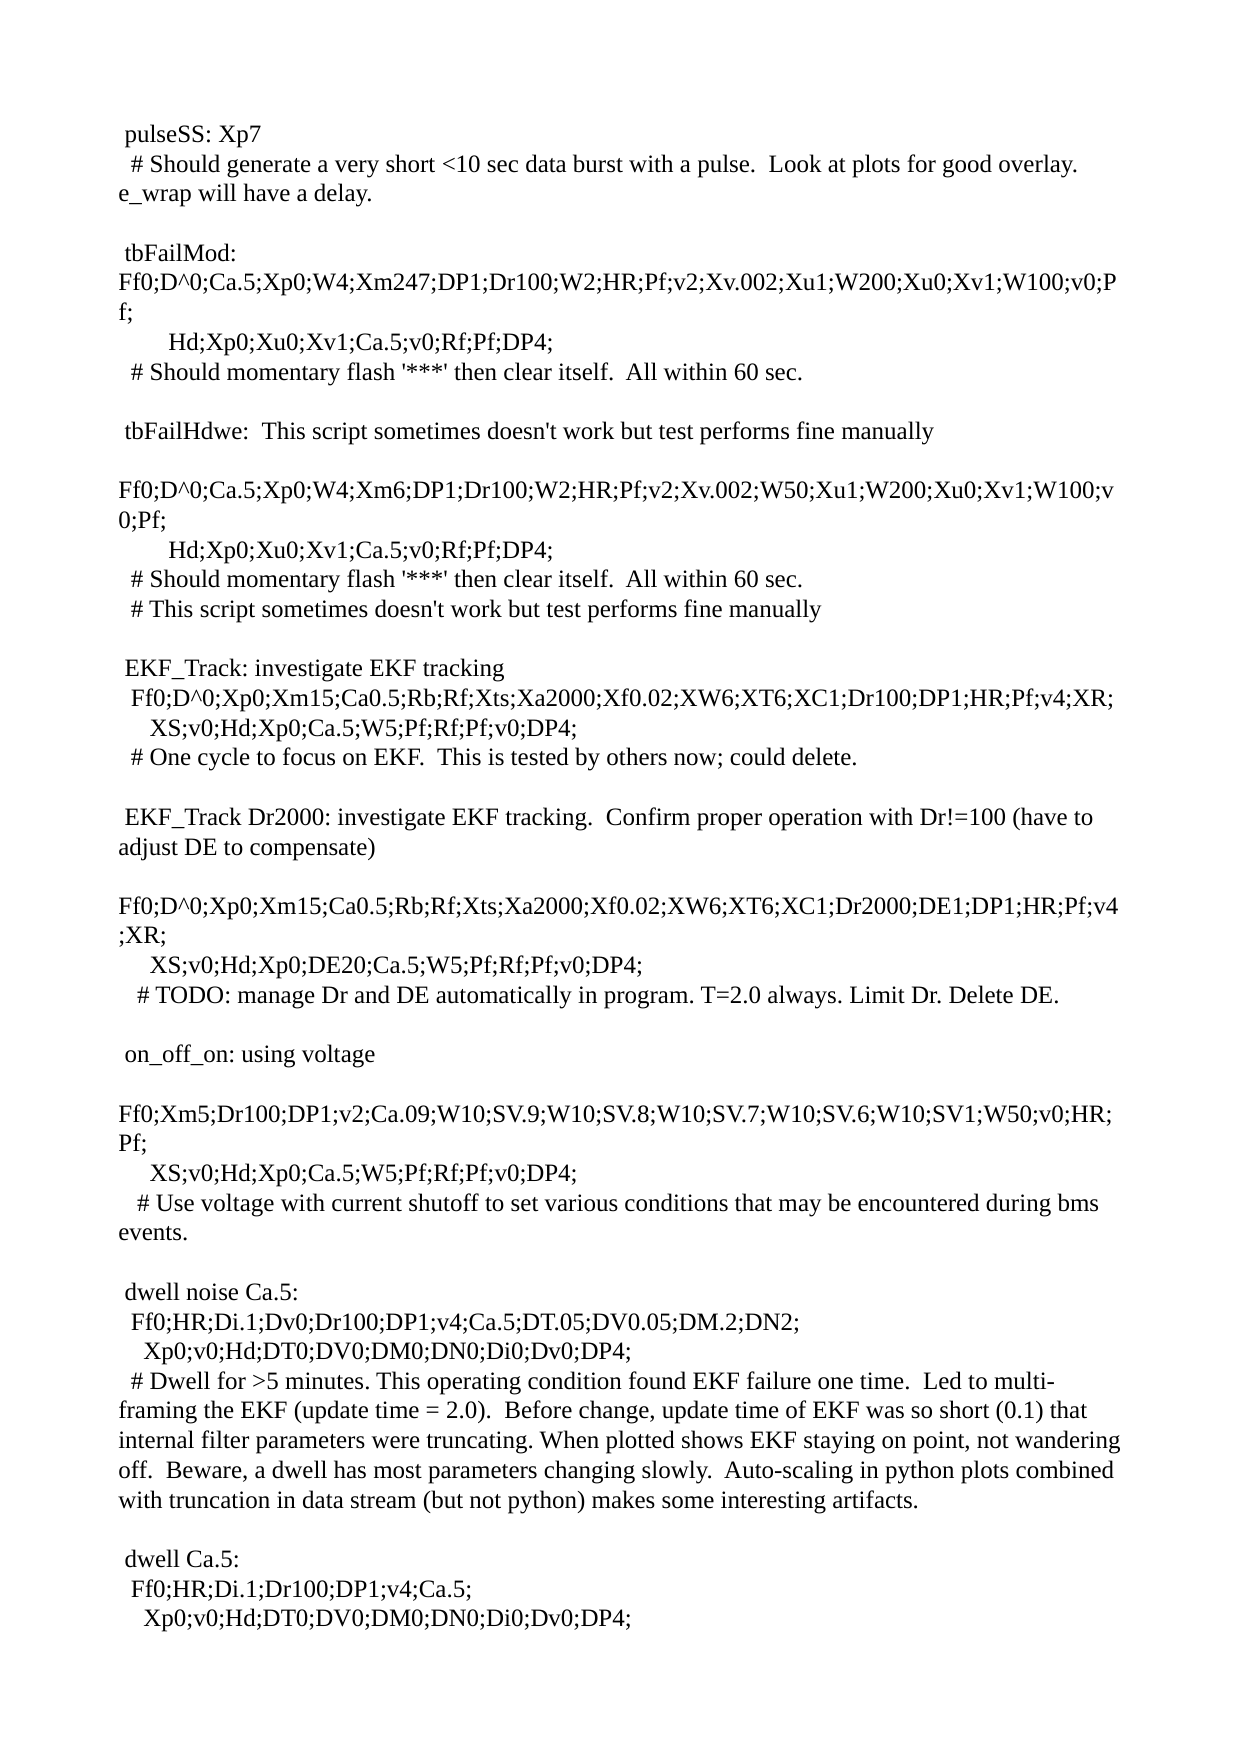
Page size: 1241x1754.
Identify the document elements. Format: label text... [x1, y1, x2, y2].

text XS;v0;Hd;Xp0;Ca.5;W5;Pf;Rf;Pf;v0;DP4; [118, 1157, 1122, 1187]
text # Dwell for >5 minutes. This operating condition found EKF failure one time. Led to multi-framing the EKF (update time = 2.0). Before change, update time of EKF was so short (0.1) that internal filter parameters were truncating. When plotted shows EKF staying on point, not wandering off. Beware, a dwell has most parameters changing slowly. Auto-scaling in python plots combined with truncation in data stream (but not python) makes some interesting artifacts. [118, 1365, 1122, 1513]
text tbFailMod: Ff0;D^0;Ca.5;Xp0;W4;Xm247;DP1;Dr100;W2;HR;Pf;v2;Xv.002;Xu1;W200;Xu0;Xv1;W100;v0;Pf; [118, 237, 1122, 326]
text Ff0;HR;Di.1;Dr100;DP1;v4;Ca.5; [118, 1573, 1122, 1602]
text on_off_on: using voltage [118, 1038, 1122, 1068]
text EKF_Track Dr2000: investigate EKF tracking. Confirm proper operation with Dr!=100 (have to adjust DE to compensate) [118, 801, 1122, 860]
text # Use voltage with current shutoff to set various conditions that may be encountered during bms events. [118, 1187, 1122, 1246]
text Ff0;D^0;Xp0;Xm15;Ca0.5;Rb;Rf;Xts;Xa2000;Xf0.02;XW6;XT6;XC1;Dr100;DP1;HR;Pf;v4;XR; [118, 682, 1122, 712]
text Xp0;v0;Hd;DT0;DV0;DM0;DN0;Di0;Dv0;DP4; [118, 1602, 1122, 1632]
text dwell Ca.5: [118, 1543, 1122, 1573]
text # TODO: manage Dr and DE automatically in program. T=2.0 always. Limit Dr. Delete DE. [118, 979, 1122, 1009]
text # Should momentary flash '***' then clear itself. All within 60 sec. [118, 563, 1122, 593]
text # Should momentary flash '***' then clear itself. All within 60 sec. [118, 356, 1122, 385]
text XS;v0;Hd;Xp0;Ca.5;W5;Pf;Rf;Pf;v0;DP4; [118, 712, 1122, 742]
text tbFailHdwe: This script sometimes doesn't work but test performs fine manually [118, 415, 1122, 445]
text Ff0;D^0;Ca.5;Xp0;W4;Xm6;DP1;Dr100;W2;HR;Pf;v2;Xv.002;W50;Xu1;W200;Xu0;Xv1;W100;v0;Pf; [118, 445, 1122, 534]
text EKF_Track: investigate EKF tracking [118, 652, 1122, 682]
text XS;v0;Hd;Xp0;DE20;Ca.5;W5;Pf;Rf;Pf;v0;DP4; [118, 949, 1122, 979]
text # Should generate a very short <10 sec data burst with a pulse. Look at plots for good overlay. e_wrap will have a delay. [118, 148, 1122, 207]
text Hd;Xp0;Xu0;Xv1;Ca.5;v0;Rf;Pf;DP4; [118, 326, 1122, 356]
text # This script sometimes doesn't work but test performs fine manually [118, 593, 1122, 623]
text Ff0;Xm5;Dr100;DP1;v2;Ca.09;W10;SV.9;W10;SV.8;W10;SV.7;W10;SV.6;W10;SV1;W50;v0;HR;Pf; [118, 1068, 1122, 1157]
text pulseSS: Xp7 [118, 118, 1122, 148]
text Ff0;D^0;Xp0;Xm15;Ca0.5;Rb;Rf;Xts;Xa2000;Xf0.02;XW6;XT6;XC1;Dr2000;DE1;DP1;HR;Pf;v4;XR; [118, 860, 1122, 949]
text # One cycle to focus on EKF. This is tested by others now; could delete. [118, 742, 1122, 771]
text dwell noise Ca.5: [118, 1276, 1122, 1306]
text Ff0;HR;Di.1;Dv0;Dr100;DP1;v4;Ca.5;DT.05;DV0.05;DM.2;DN2; [118, 1306, 1122, 1335]
text Xp0;v0;Hd;DT0;DV0;DM0;DN0;Di0;Dv0;DP4; [118, 1335, 1122, 1365]
text Hd;Xp0;Xu0;Xv1;Ca.5;v0;Rf;Pf;DP4; [118, 534, 1122, 563]
